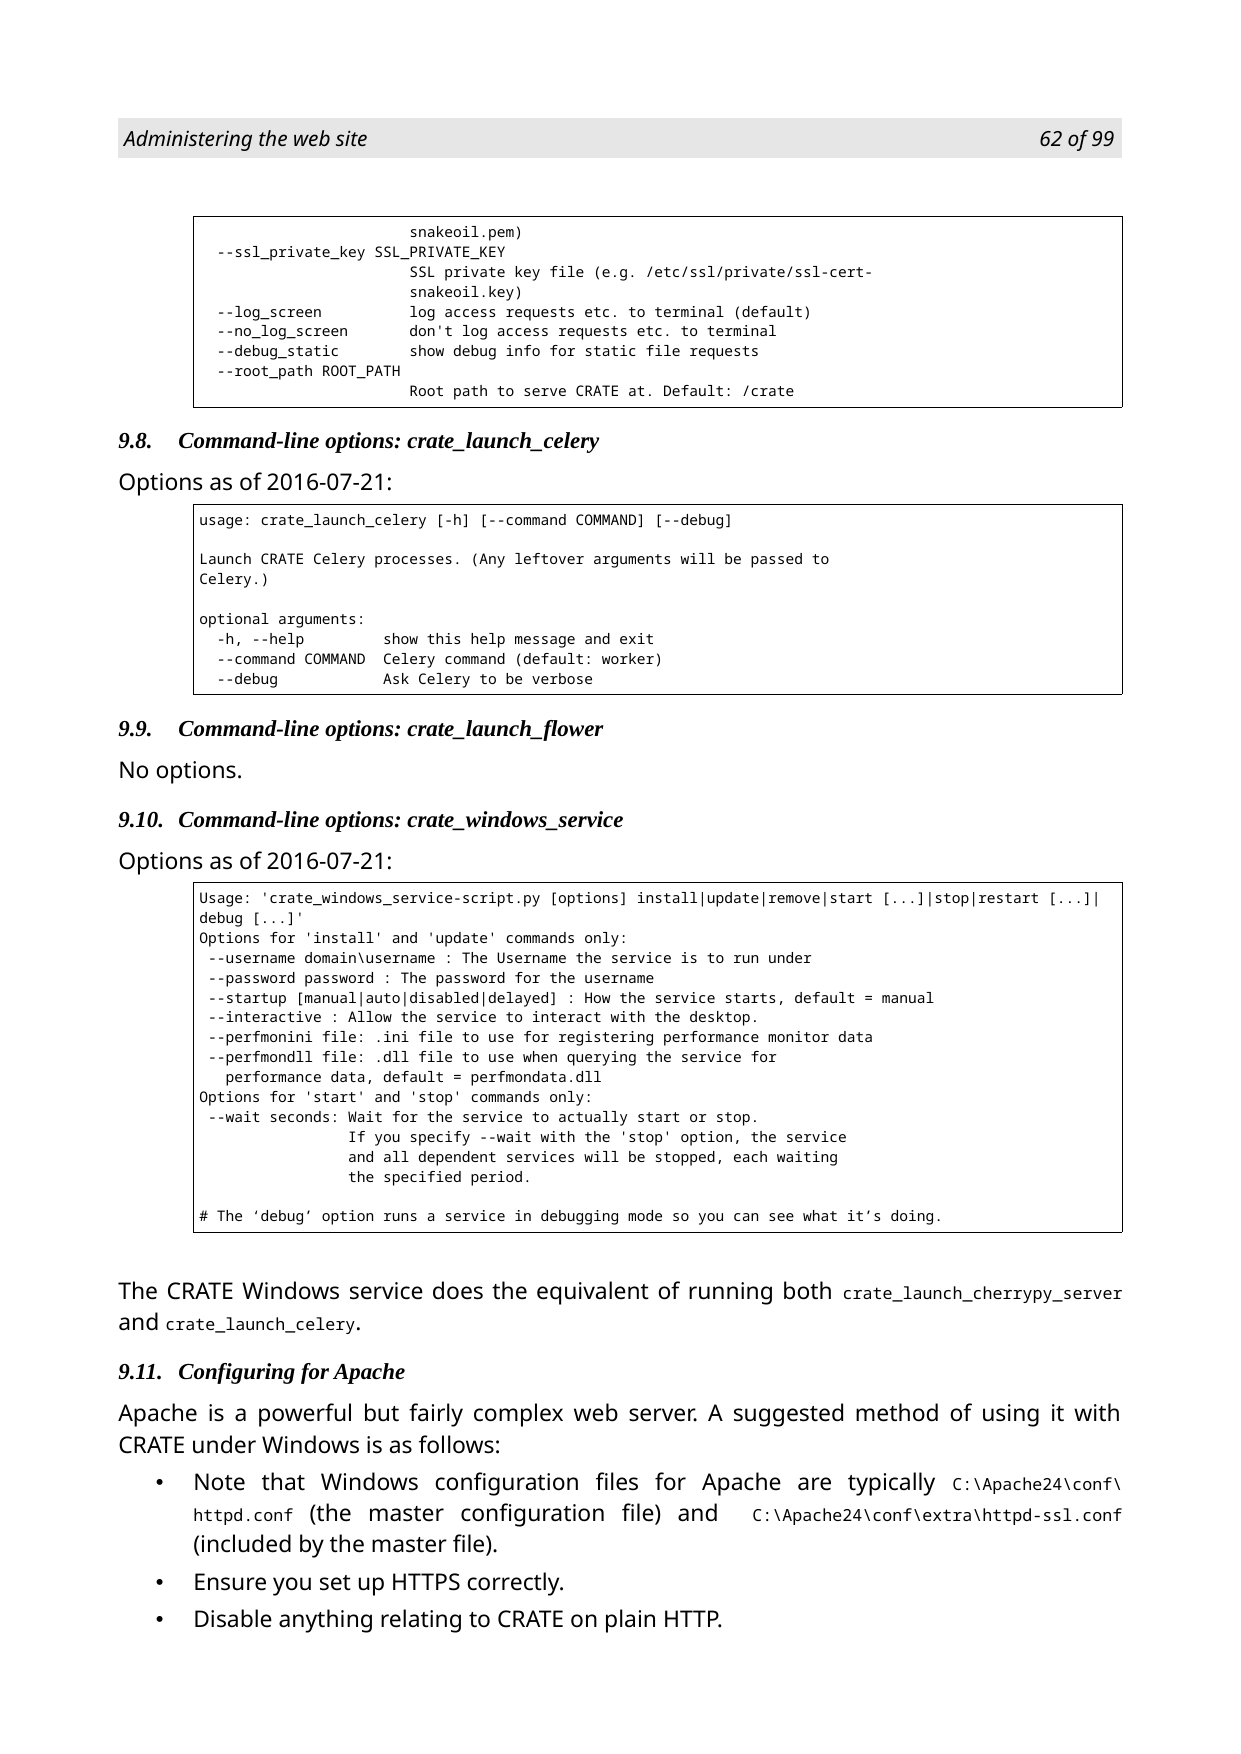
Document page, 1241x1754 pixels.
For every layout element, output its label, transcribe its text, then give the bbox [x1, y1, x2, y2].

subtitle Command-line options: crate_launch_flower [118, 715, 1122, 741]
table_header Usage: 'crate_windows_service-script.py [options] install|update|remove|start [...]|stop|restart [...]|debug [...]' Options for 'install' and 'update' commands only: --username domain\username : The Username the service is to run under --password password : The password for the username --startup [manual|auto|disabled|delayed] : How the service starts, default = manual --interactive : Allow the service to interact with the desktop. --perfmonini file: .ini file to use for registering performance monitor data --perfmondll file: .dll file to use when querying the service for performance data, default = perfmondata.dll Options for 'start' and 'stop' commands only: --wait seconds: Wait for the service to actually start or stop. If you specify --wait with the 'stop' option, the service and all dependent services will be stopped, each waiting the specified period. # The ‘debug’ option runs a service in debugging mode so you can see what it’s doing. [194, 883, 1122, 1232]
subtitle Command-line options: crate_launch_celery [118, 427, 1122, 454]
list Ensure you set up HTTPS correctly. [156, 1565, 1122, 1597]
text The CRATE Windows service does the equivalent of running both crate_launch_cherrypy_server and crate_launch_celery. [118, 1275, 1122, 1338]
table_header usage: crate_launch_celery [-h] [--command COMMAND] [--debug] Launch CRATE Celery processes. (Any leftover arguments will be passed to Celery.) optional arguments: -h, --help show this help message and exit --command COMMAND Celery command (default: worker) --debug Ask Celery to be verbose [194, 505, 1122, 694]
table_header snakeoil.pem) --ssl_private_key SSL_PRIVATE_KEY SSL private key file (e.g. /etc/ssl/private/ssl-cert- snakeoil.key) --log_screen log access requests etc. to terminal (default) --no_log_screen don't log access requests etc. to terminal --debug_static show debug info for static file requests --root_path ROOT_PATH Root path to serve CRATE at. Default: /crate [194, 217, 1122, 407]
text Options as of 2016-07-21: [118, 845, 1122, 876]
subtitle Configuring for Apache [118, 1358, 1122, 1385]
subtitle Command-line options: crate_windows_service [118, 806, 1122, 832]
text No options. [118, 754, 1122, 785]
list Note that Windows configuration files for Apache are typically C:\Apache24\conf\httpd.conf (the master configuration file) and C:\Apache24\conf\extra\httpd-ssl.conf (included by the master file). [156, 1466, 1122, 1559]
text Apache is a powerful but fairly complex web server. A suggested method of using it with CRATE under Windows is as follows: [118, 1397, 1122, 1460]
list Disable anything relating to CRATE on plain HTTP. [156, 1603, 1122, 1634]
text Options as of 2016-07-21: [118, 466, 1122, 498]
